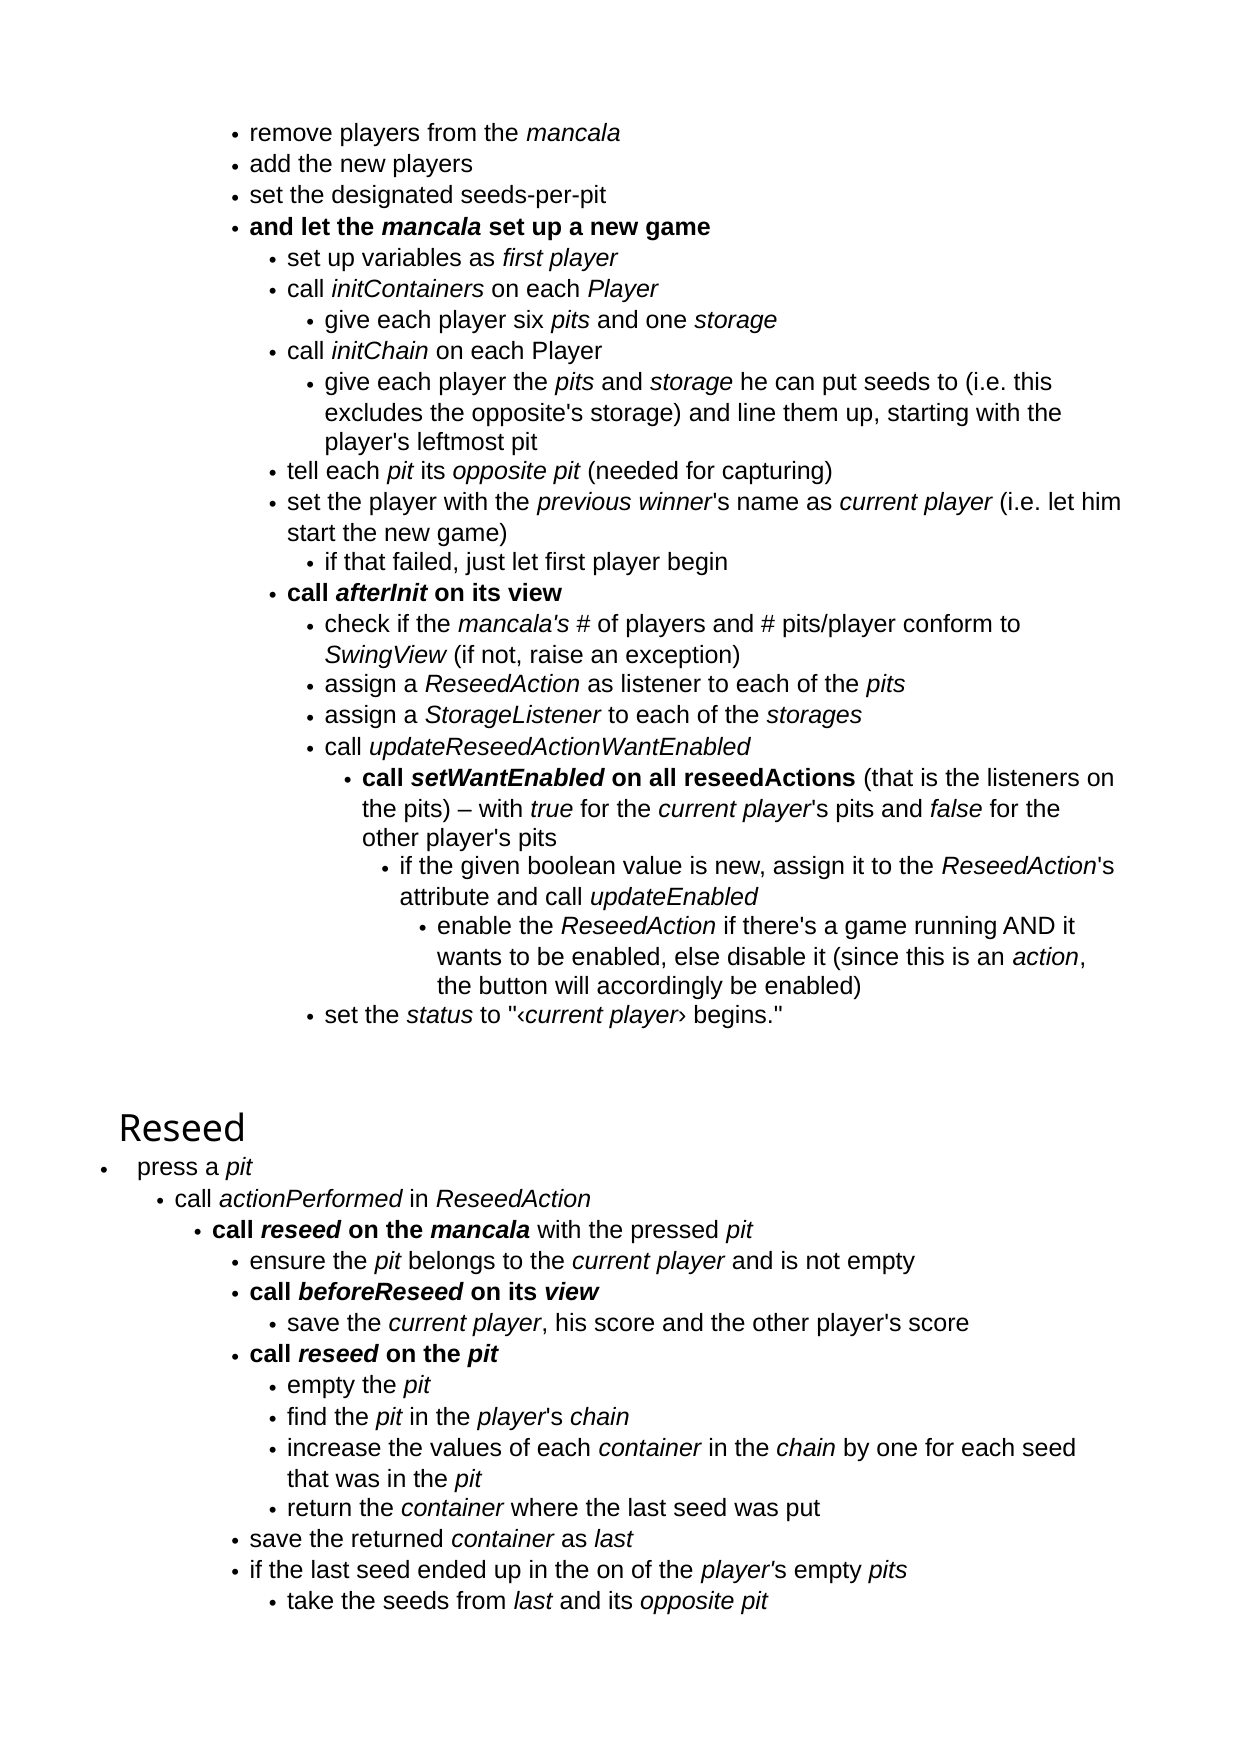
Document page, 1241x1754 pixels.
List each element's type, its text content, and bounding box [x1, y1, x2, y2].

list remove players from the mancala [231, 118, 1122, 149]
list set the status to "‹current player› begins." [306, 1000, 1122, 1031]
list take the seeds from last and its opposite pit [268, 1586, 1122, 1617]
list call initChain on each Player [268, 336, 1122, 367]
list find the pit in the player's chain [268, 1402, 1122, 1433]
list set up variables as first player [268, 243, 1122, 274]
list if the given boolean value is new, assign it to the ReseedAction's attribute and call updateEnabled [381, 851, 1122, 911]
list ensure the pit belongs to the current player and is not empty [231, 1246, 1122, 1277]
subtitle Reseed [118, 1101, 1122, 1152]
list assign a StorageListener to each of the storages [306, 700, 1122, 731]
list assign a ReseedAction as listener to each of the pits [306, 669, 1122, 700]
list save the current player, his score and the other player's score [268, 1308, 1122, 1339]
list save the returned container as last [231, 1524, 1122, 1555]
list set the player with the previous winner's name as current player (i.e. let him start the new game) [268, 487, 1122, 547]
list if the last seed ended up in the on of the player's empty pits [231, 1555, 1122, 1586]
list enable the ReseedAction if there's a game running AND it wants to be enabled, else disable it (since this is an action, the button will accordingly be enabled) [418, 911, 1122, 1000]
list call actionPerformed in ReseedAction [156, 1183, 1122, 1215]
list if that failed, just let first player begin [306, 547, 1122, 578]
list return the container where the last seed was put [268, 1493, 1122, 1524]
list call afterInit on its view [268, 578, 1122, 609]
list call updateReseedActionWantEnabled [306, 731, 1122, 763]
list tell each pit its opposite pit (needed for capturing) [268, 456, 1122, 487]
list empty the pit [268, 1370, 1122, 1402]
list add the new players [231, 149, 1122, 180]
list call initContainers on each Player [268, 274, 1122, 305]
list give each player six pits and one storage [306, 305, 1122, 336]
list call reseed on the mancala with the pressed pit [193, 1215, 1122, 1246]
list give each player the pits and storage he can put seeds to (i.e. this excludes the opposite's storage) and line them up, starting with the player's leftmost pit [306, 367, 1122, 456]
list call beforeReseed on its view [231, 1277, 1122, 1308]
list set the designated seeds-per-pit [231, 180, 1122, 212]
list call reseed on the pit [231, 1339, 1122, 1370]
list and let the mancala set up a new game [231, 212, 1122, 243]
list call setWantEnabled on all reseedActions (that is the listeners on the pits) – with true for the current player's pits and false for the other player's pits [343, 763, 1122, 851]
list press a pit [99, 1152, 1122, 1183]
list check if the mancala's # of players and # pits/player conform to SwingView (if not, raise an exception) [306, 609, 1122, 669]
list increase the values of each container in the chain by one for each seed that was in the pit [268, 1433, 1122, 1493]
